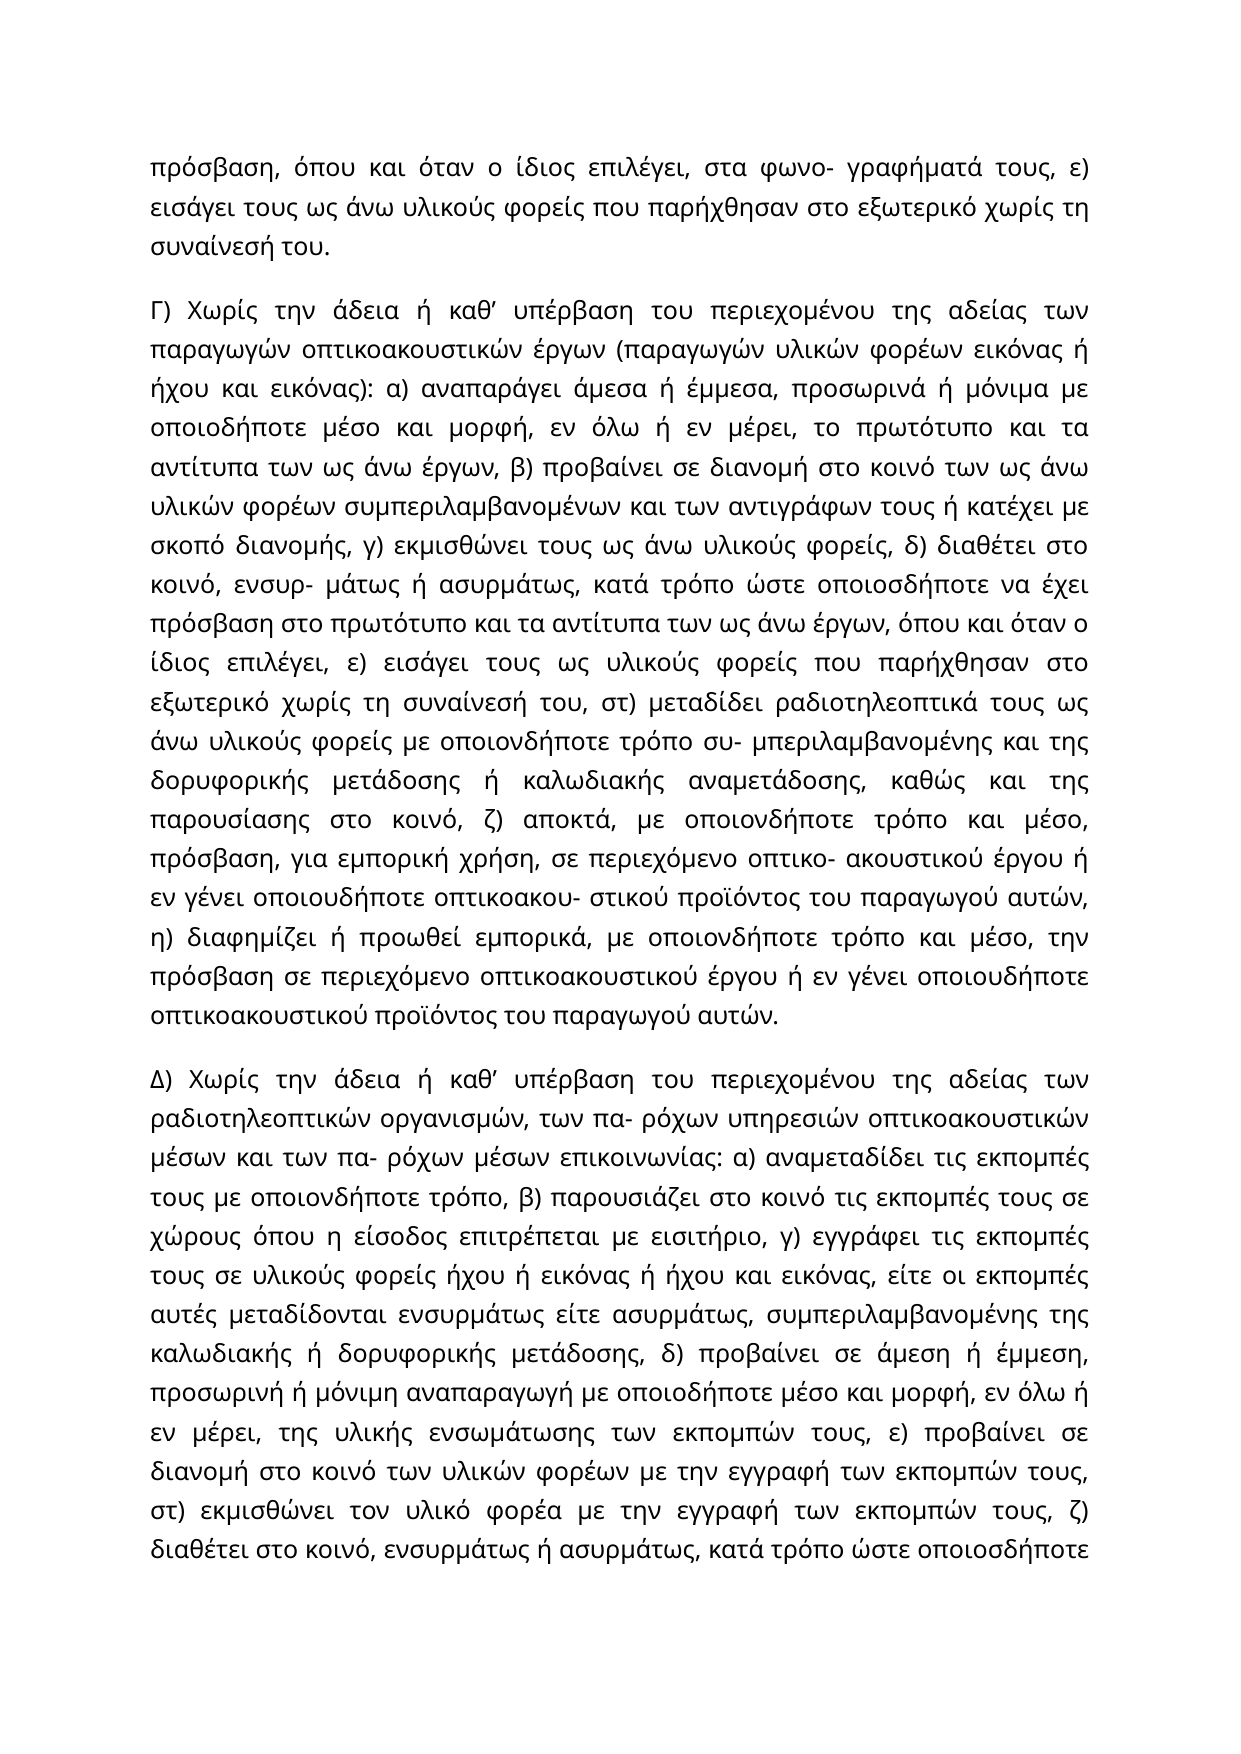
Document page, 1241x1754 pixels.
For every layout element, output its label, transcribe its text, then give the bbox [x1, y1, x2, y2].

text πρόσβαση, όπου και όταν ο ίδιος επιλέγει, στα φωνο- γραφήματά τους, ε) εισάγει τους ως άνω υλικούς φορείς που παρήχθησαν στο εξωτερικό χωρίς τη συναίνεσή του. [150, 150, 1090, 262]
text Γ) Χωρίς την άδεια ή καθ’ υπέρβαση του περιεχομένου της αδείας των παραγωγών οπτικοακουστικών έργων (παραγωγών υλικών φορέων εικόνας ή ήχου και εικόνας): α) αναπαράγει άμεσα ή έμμεσα, προσωρινά ή μόνιμα με οποιοδήποτε μέσο και μορφή, εν όλω ή εν μέρει, το πρωτότυπο και τα αντίτυπα των ως άνω έργων, β) προβαίνει σε διανομή στο κοινό των ως άνω υλικών φορέων συμπεριλαμβανομένων και των αντιγράφων τους ή κατέχει με σκοπό διανομής, γ) εκμισθώνει τους ως άνω υλικούς φορείς, δ) διαθέτει στο κοινό, ενσυρ- μάτως ή ασυρμάτως, κατά τρόπο ώστε οποιοσδήποτε να έχει πρόσβαση στο πρωτότυπο και τα αντίτυπα των ως άνω έργων, όπου και όταν ο ίδιος επιλέγει, ε) εισάγει τους ως υλικούς φορείς που παρήχθησαν στο εξωτερικό χωρίς τη συναίνεσή του, στ) μεταδίδει ραδιοτηλεοπτικά τους ως άνω υλικούς φορείς με οποιονδήποτε τρόπο συ- μπεριλαμβανομένης και της δορυφορικής μετάδοσης ή καλωδιακής αναμετάδοσης, καθώς και της παρουσίασης στο κοινό, ζ) αποκτά, με οποιονδήποτε τρόπο και μέσο, πρόσβαση, για εμπορική χρήση, σε περιεχόμενο οπτικο- ακουστικού έργου ή εν γένει οποιουδήποτε οπτικοακου- στικού προϊόντος του παραγωγού αυτών, η) διαφημίζει ή προωθεί εμπορικά, με οποιονδήποτε τρόπο και μέσο, την πρόσβαση σε περιεχόμενο οπτικοακουστικού έργου ή εν γένει οποιουδήποτε οπτικοακουστικού προϊόντος του παραγωγού αυτών. [150, 292, 1090, 1032]
text Δ) Χωρίς την άδεια ή καθ’ υπέρβαση του περιεχομένου της αδείας των ραδιοτηλεοπτικών οργανισμών, των πα- ρόχων υπηρεσιών οπτικοακουστικών μέσων και των πα- ρόχων μέσων επικοινωνίας: α) αναμεταδίδει τις εκπομπές τους με οποιονδήποτε τρόπο, β) παρουσιάζει στο κοινό τις εκπομπές τους σε χώρους όπου η είσοδος επιτρέπεται με εισιτήριο, γ) εγγράφει τις εκπομπές τους σε υλικούς φορείς ήχου ή εικόνας ή ήχου και εικόνας, είτε οι εκπομπές αυτές μεταδίδονται ενσυρμάτως είτε ασυρμάτως, συμπεριλαμβανομένης της καλωδιακής ή δορυφορικής μετάδοσης, δ) προβαίνει σε άμεση ή έμμεση, προσωρινή ή μόνιμη αναπαραγωγή με οποιοδήποτε μέσο και μορφή, εν όλω ή εν μέρει, της υλικής ενσωμάτωσης των εκπομπών τους, ε) προβαίνει σε διανομή στο κοινό των υλικών φορέων με την εγγραφή των εκπομπών τους, στ) εκμισθώνει τον υλικό φορέα με την εγγραφή των εκπομπών τους, ζ) διαθέτει στο κοινό, ενσυρμάτως ή ασυρμάτως, κατά τρόπο ώστε οποιοσδήποτε [150, 1062, 1090, 1566]
